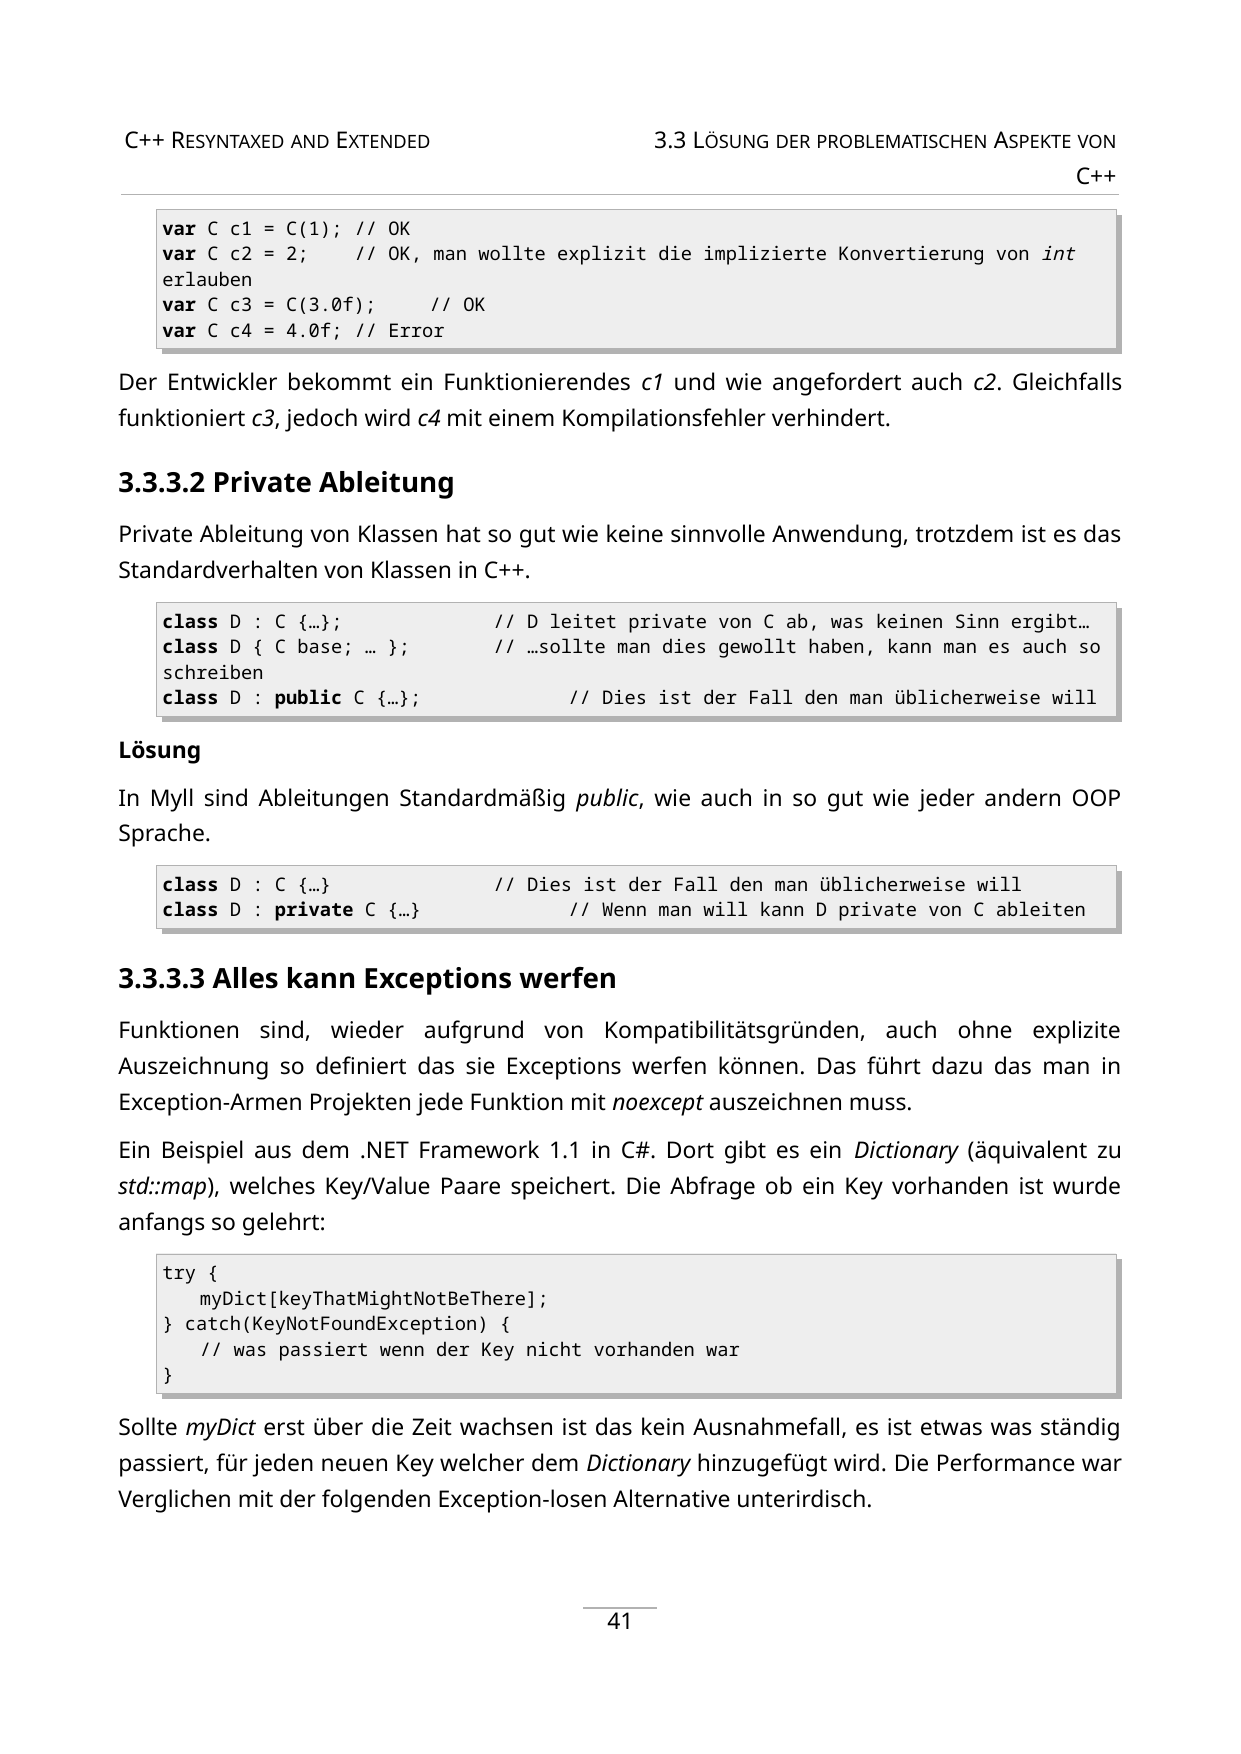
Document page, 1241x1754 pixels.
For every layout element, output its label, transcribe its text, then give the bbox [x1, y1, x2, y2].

subtitle Private Ableitung [118, 462, 1122, 500]
text var C c1 = C(1); // OK var C c2 = 2; // OK, man wollte explizit die implizierte Konvertierung von int erlauben var C c3 = C(3.0f); // OK var C c4 = 4.0f; // Error [157, 210, 1116, 348]
text class D : C {…} // Dies ist der Fall den man üblicherweise will class D : private C {…} // Wenn man will kann D private von C ableiten [157, 866, 1116, 928]
subtitle Alles kann Exceptions werfen [118, 958, 1122, 996]
text try { myDict[keyThatMightNotBeThere]; } catch(KeyNotFoundException) { // was passiert wenn der Key nicht vorhanden war } [157, 1255, 1116, 1393]
text Private Ableitung von Klassen hat so gut wie keine sinnvolle Anwendung, trotzdem ist es das Standardverhalten von Klassen in C++. [118, 518, 1122, 585]
text Funktionen sind, wieder aufgrund von Kompatibilitätsgründen, auch ohne explizite Auszeichnung so definiert das sie Exceptions werfen können. Das führt dazu das man in Exception-Armen Projekten jede Funktion mit noexcept auszeichnen muss. [118, 1014, 1122, 1117]
text Lösung [118, 734, 1122, 765]
text Der Entwickler bekommt ein Funktionierendes c1 und wie angefordert auch c2. Gleichfalls funktioniert c3, jedoch wird c4 mit einem Kompilationsfehler verhindert. [118, 366, 1122, 433]
text Ein Beispiel aus dem .NET Framework 1.1 in C#. Dort gibt es ein Dictionary (äquivalent zu std::map), welches Key/Value Paare speichert. Die Abfrage ob ein Key vorhanden ist wurde anfangs so gelehrt: [118, 1134, 1122, 1237]
text In Myll sind Ableitungen Standardmäßig public, wie auch in so gut wie jeder andern OOP Sprache. [118, 781, 1122, 849]
text Sollte myDict erst über die Zeit wachsen ist das kein Ausnahmefall, es ist etwas was ständig passiert, für jeden neuen Key welcher dem Dictionary hinzugefügt wird. Die Performance war Verglichen mit der folgenden Exception-losen Alternative unterirdisch. [118, 1411, 1122, 1514]
text class D : C {…}; // D leitet private von C ab, was keinen Sinn ergibt… class D { C base; … }; // …sollte man dies gewollt haben, kann man es auch so schreiben class D : public C {…}; // Dies ist der Fall den man üblicherweise will [157, 603, 1116, 716]
